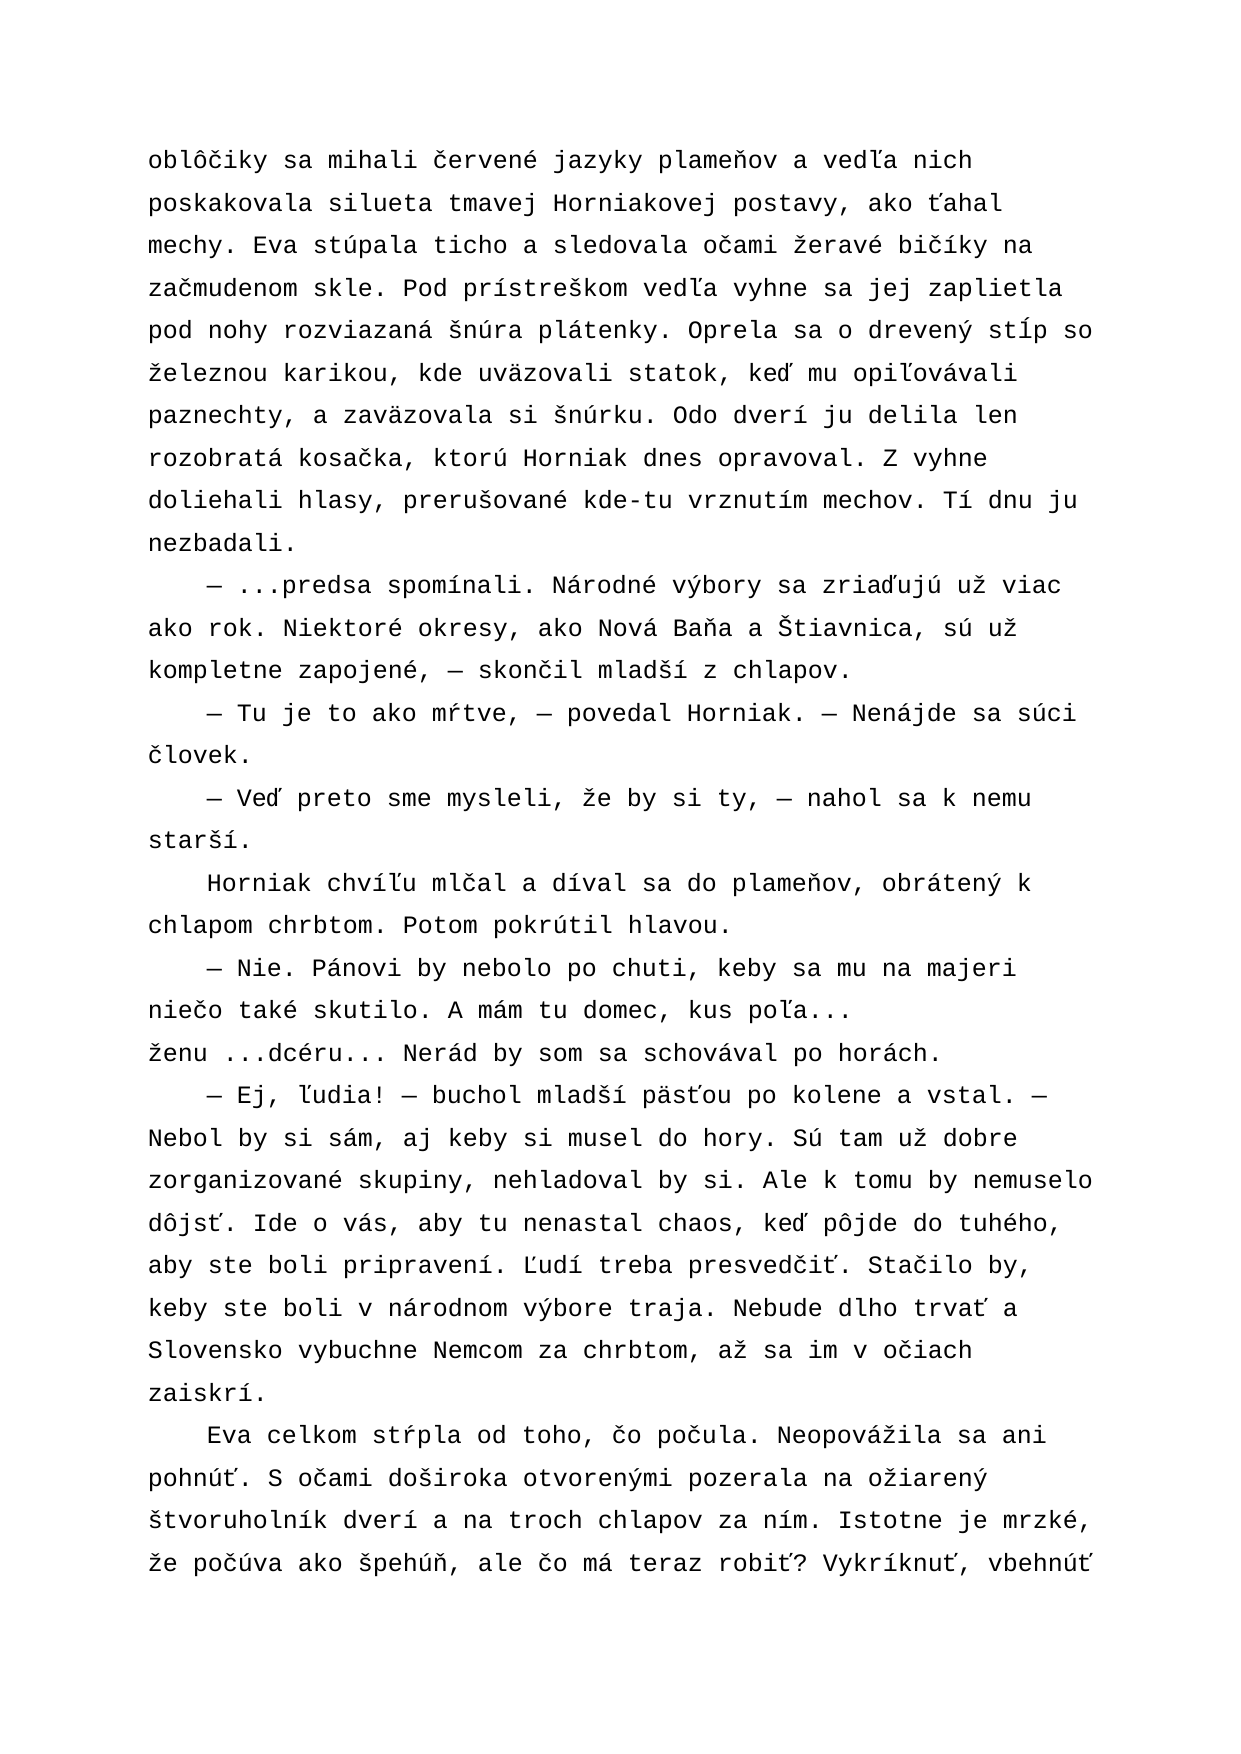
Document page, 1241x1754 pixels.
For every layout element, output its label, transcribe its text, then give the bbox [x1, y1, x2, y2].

text — Nie. Pánovi by nebolo po chuti, keby sa mu na majeri niečo také skutilo. A mám tu domec, kus poľa... ženu ...dcéru... Nerád by som sa schovával po horách. [148, 955, 1093, 1068]
text — ...predsa spomínali. Národné výbory sa zriaďujú už viac ako rok. Niektoré okresy, ako Nová Baňa a Štiavnica, sú už kompletne zapojené, — skončil mladší z chlapov. [148, 573, 1093, 686]
text — Veď preto sme mysleli, že by si ty, — nahol sa k nemu starší. [148, 785, 1093, 856]
text oblôčiky sa mihali červené jazyky plameňov a vedľa nich poskakovala silueta tmavej Horniakovej postavy, ako ťahal mechy. Eva stúpala ticho a sledovala očami žeravé bičíky na začmudenom skle. Pod prístreškom vedľa vyhne sa jej zaplietla pod nohy rozviazaná šnúra plátenky. Oprela sa o drevený stĺp so železnou karikou, kde uväzovali statok, keď mu opiľovávali paznechty, a zaväzovala si šnúrku. Odo dverí ju delila len rozobratá kosačka, ktorú Horniak dnes opravoval. Z vyhne doliehali hlasy, prerušované kde-tu vrznutím mechov. Tí dnu ju nezbadali. [148, 148, 1093, 558]
text Horniak chvíľu mlčal a díval sa do plameňov, obrátený k chlapom chrbtom. Potom pokrútil hlavou. [148, 870, 1093, 941]
text Eva celkom stŕpla od toho, čo počula. Neopovážila sa ani pohnúť. S očami doširoka otvorenými pozerala na ožiarený štvoruholník dverí a na troch chlapov za ním. Istotne je mrzké, že počúva ako špehúň, ale čo má teraz robiť? Vykríknuť, vbehnúť [148, 1423, 1093, 1578]
text — Tu je to ako mŕtve, — povedal Horniak. — Nenájde sa súci človek. [148, 700, 1093, 771]
text — Ej, ľudia! — buchol mladší päsťou po kolene a vstal. — Nebol by si sám, aj keby si musel do hory. Sú tam už dobre zorganizované skupiny, nehladoval by si. Ale k tomu by nemuselo dôjsť. Ide o vás, aby tu nenastal chaos, keď pôjde do tuhého, aby ste boli pripravení. Ľudí treba presvedčiť. Stačilo by, keby ste boli v národnom výbore traja. Nebude dlho trvať a Slovensko vybuchne Nemcom za chrbtom, až sa im v očiach zaiskrí. [148, 1083, 1093, 1408]
